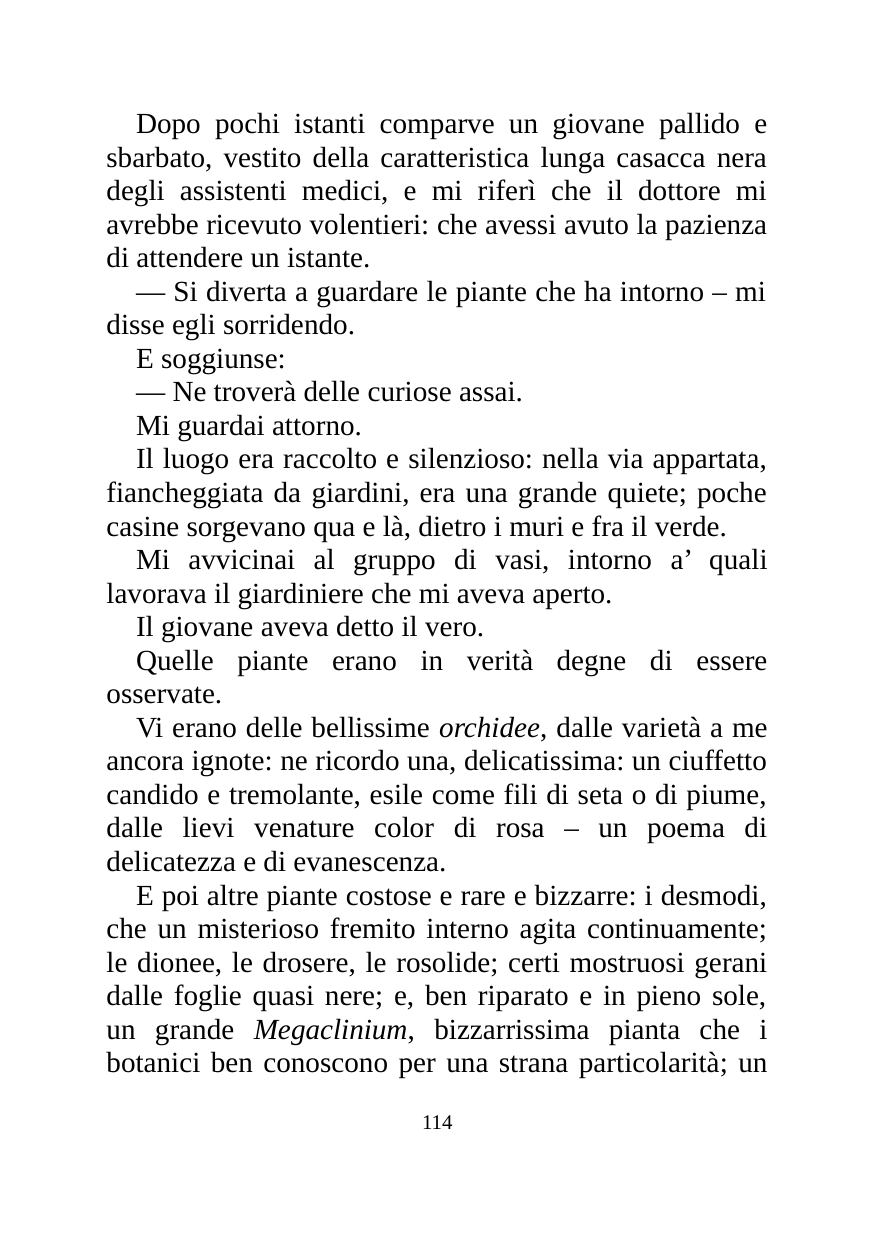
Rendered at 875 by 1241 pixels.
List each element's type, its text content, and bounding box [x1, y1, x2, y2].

text Il giovane aveva detto il vero. [106, 609, 768, 643]
text Quelle piante erano in verità degne di essere osservate. [106, 643, 768, 710]
text Mi guardai attorno. [106, 408, 768, 442]
text Mi avvicinai al gruppo di vasi, intorno a’ quali lavorava il giardiniere che mi aveva aperto. [106, 542, 768, 609]
text — Ne troverà delle curiose assai. [106, 374, 768, 408]
text E soggiunse: [106, 341, 768, 374]
text Dopo pochi istanti comparve un giovane pallido e sbarbato, vestito della caratteristica lunga casacca nera degli assistenti medici, e mi riferì che il dottore mi avrebbe ricevuto volentieri: che avessi avuto la pazienza di attendere un istante. [106, 106, 768, 274]
text Il luogo era raccolto e silenzioso: nella via appartata, fiancheggiata da giardini, era una grande quiete; poche casine sorgevano qua e là, dietro i muri e fra il verde. [106, 442, 768, 542]
text E poi altre piante costose e rare e bizzarre: i desmodi, che un misterioso fremito interno agita continuamente; le dionee, le drosere, le rosolide; certi mostruosi gerani dalle foglie quasi nere; e, ben riparato e in pieno sole, un grande Megaclinium, bizzarrissima pianta che i botanici ben conoscono per una strana particolarità; un [106, 878, 768, 1079]
text — Si diverta a guardare le piante che ha intorno – mi disse egli sorridendo. [106, 274, 768, 341]
text Vi erano delle bellissime orchidee, dalle varietà a me ancora ignote: ne ricordo una, delicatissima: un ciuffetto candido e tremolante, esile come fili di seta o di piume, dalle lievi venature color di rosa – un poema di delicatezza e di evanescenza. [106, 710, 768, 878]
